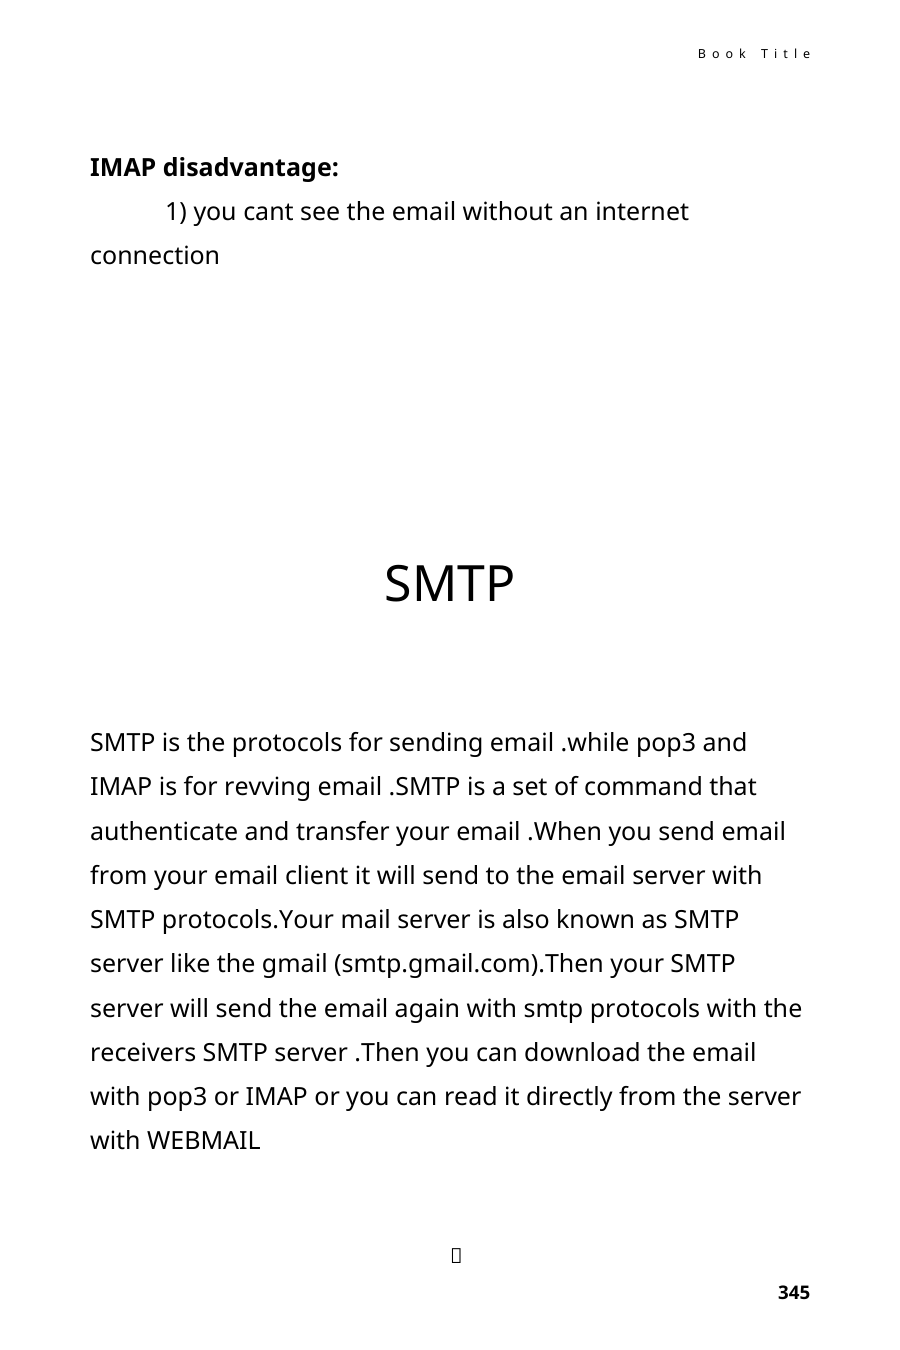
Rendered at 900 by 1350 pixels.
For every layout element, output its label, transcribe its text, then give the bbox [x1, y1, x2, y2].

text SMTP [90, 547, 810, 616]
text SMTP is the protocols for sending email .while pop3 and IMAP is for revving email .SMTP is a set of command that authenticate and transfer your email .When you send email from your email client it will send to the email server with SMTP protocols.Your mail server is also known as SMTP server like the gmail (smtp.gmail.com).Then your SMTP server will send the email again with smtp protocols with the receivers SMTP server .Then you can download the email with pop3 or IMAP or you can read it directly from the server with WEBMAIL [90, 724, 810, 1157]
text IMAP disadvantage: [90, 149, 810, 183]
text 1) you cant see the email without an internet connection [90, 193, 810, 272]
